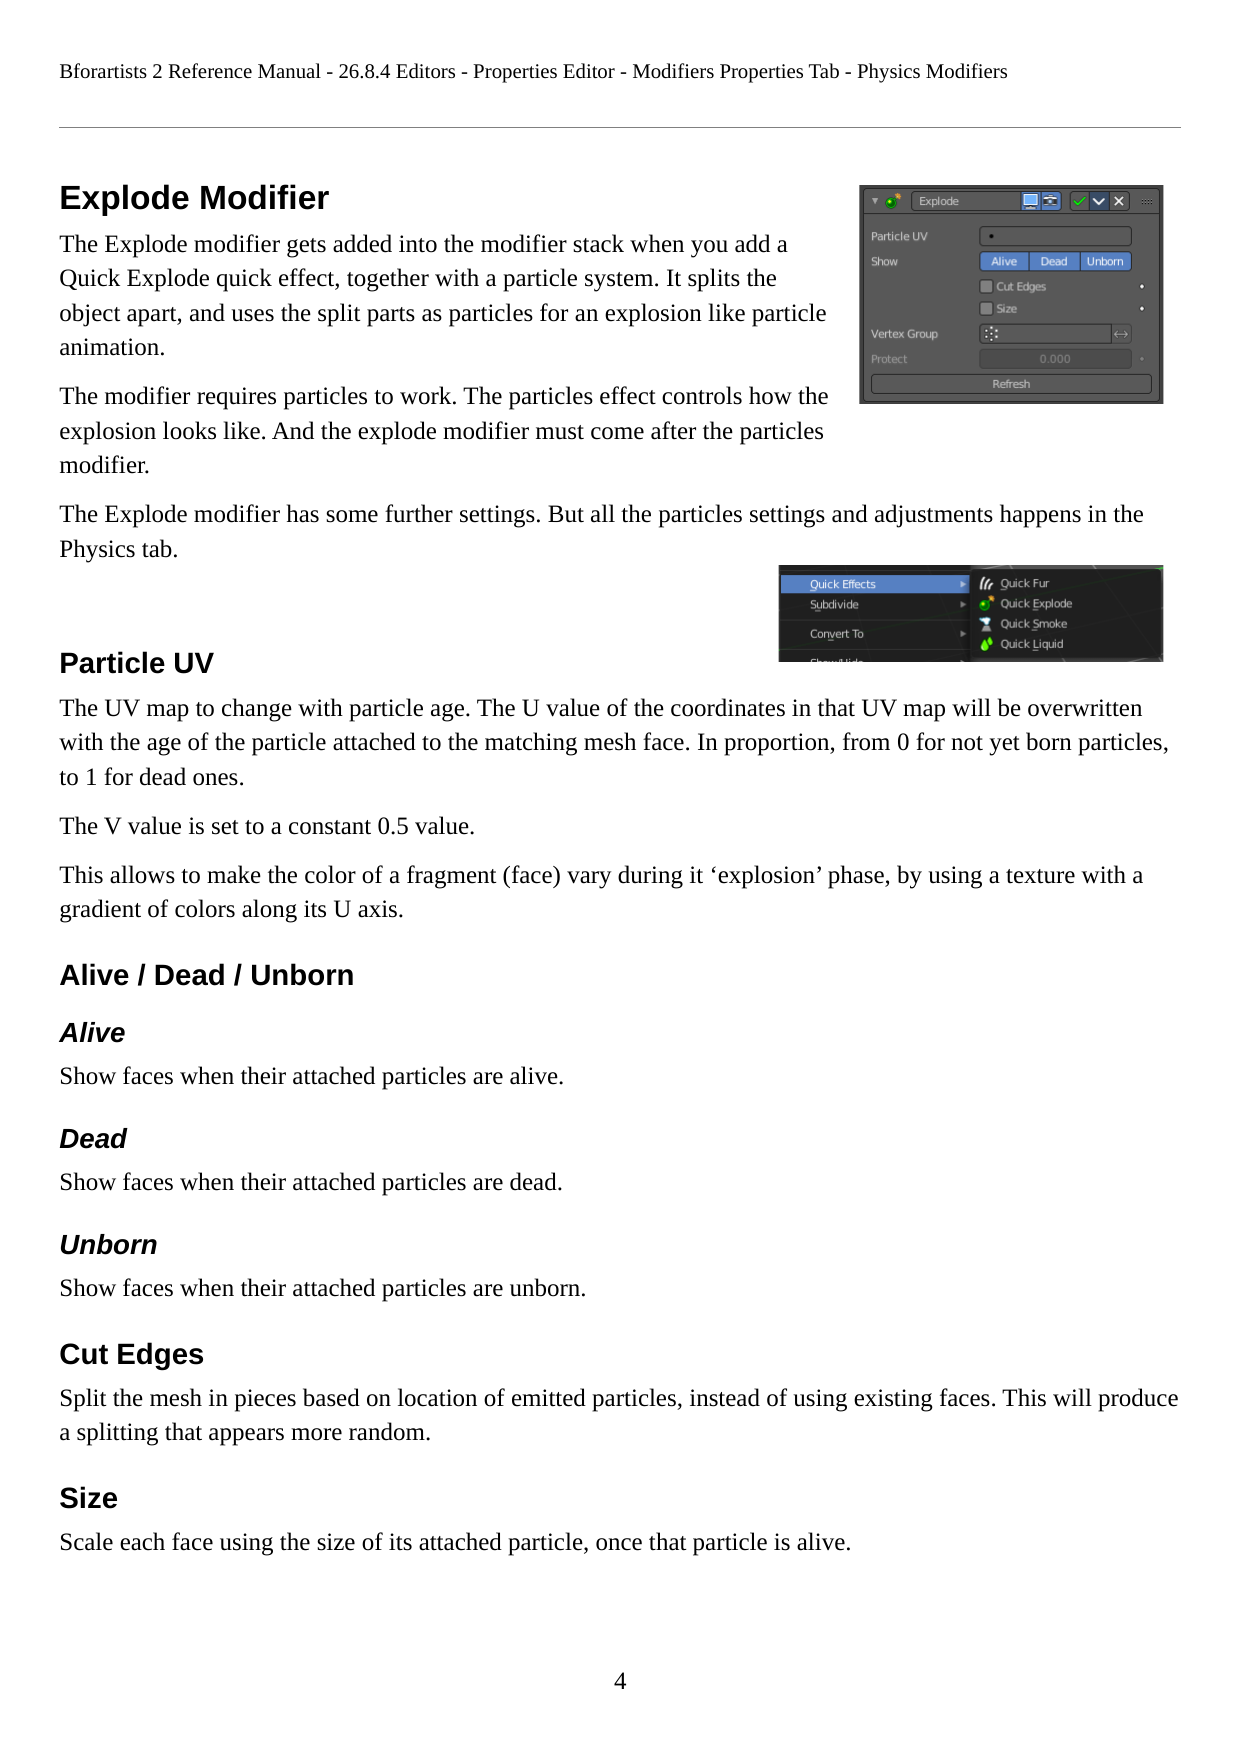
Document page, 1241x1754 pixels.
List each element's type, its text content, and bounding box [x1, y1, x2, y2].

text Scale each face using the size of its attached particle, once that particle is alive. [59, 1527, 1181, 1556]
text This allows to make the color of a fragment (face) vary during it ‘explosion’ phase, by using a texture with a gradient of colors along its U axis. [59, 860, 1181, 923]
subtitle Size [59, 1481, 1181, 1515]
text Split the mesh in pieces based on location of emitted particles, instead of using existing faces. This will produce a splitting that appears more random. [59, 1383, 1181, 1446]
subtitle Dead [59, 1123, 1181, 1154]
subtitle Alive [59, 1017, 1181, 1048]
picture [859, 185, 1164, 404]
text Show faces when their attached particles are dead. [59, 1167, 1181, 1196]
subtitle Explode Modifier [59, 178, 1181, 216]
picture [778, 565, 1164, 662]
text The UV map to change with particle age. The U value of the coordinates in that UV map will be overwritten with the age of the particle attached to the matching mesh face. In proportion, from 0 for not yet born particles, to 1 for dead ones. [59, 693, 1181, 790]
text Show faces when their attached particles are alive. [59, 1061, 1181, 1090]
subtitle Particle UV [59, 646, 1181, 680]
subtitle Alive / Dead / Unborn [59, 958, 1181, 992]
subtitle Cut Edges [59, 1337, 1181, 1370]
text The modifier requires particles to work. The particles effect controls how the explosion looks like. And the explode modifier must come after the particles modifier. [59, 381, 1181, 479]
text The V value is set to a constant 0.5 value. [59, 811, 1181, 839]
text Show faces when their attached particles are unborn. [59, 1273, 1181, 1302]
subtitle Unborn [59, 1228, 1181, 1260]
text The Explode modifier has some further settings. But all the particles settings and adjustments happens in the Physics tab. [59, 499, 1181, 562]
text The Explode modifier gets added into the modifier stack when you add a Quick Explode quick effect, together with a particle system. It splits the object apart, and uses the split parts as particles for an explosion like particle animation. [59, 229, 859, 361]
